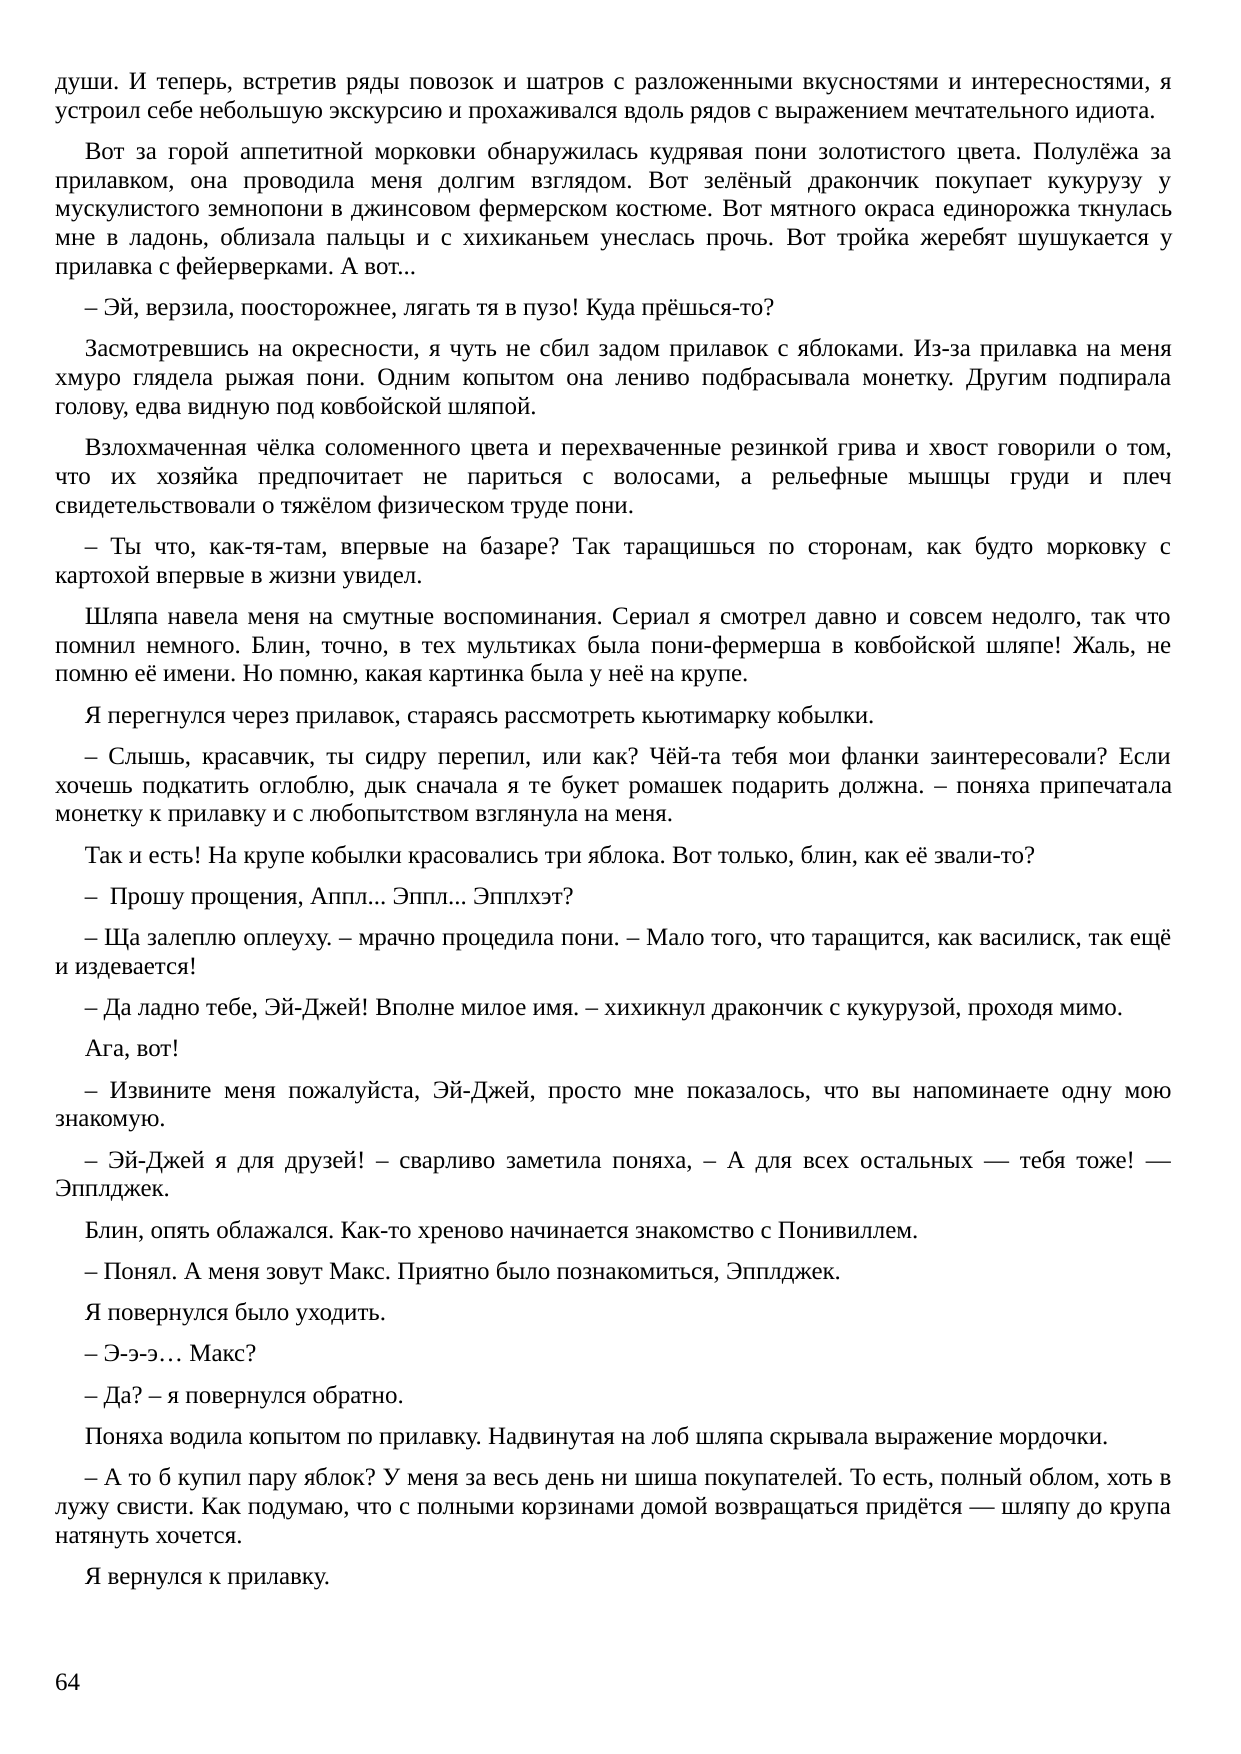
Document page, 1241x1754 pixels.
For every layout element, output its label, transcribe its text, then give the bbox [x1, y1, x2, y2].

text – Ща залеплю оплеуху. – мрачно процедила пони. – Мало того, что таращится, как василиск, так ещё и издевается! [55, 922, 1173, 980]
text – Извините меня пожалуйста, Эй-Джей, просто мне показалось, что вы напоминаете одну мою знакомую. [55, 1075, 1173, 1132]
text Я повернулся было уходить. [55, 1297, 1173, 1326]
text Взлохмаченная чёлка соломенного цвета и перехваченные резинкой грива и хвост говорили о том, что их хозяйка предпочитает не париться с волосами, а рельефные мышцы груди и плеч свидетельствовали о тяжёлом физическом труде пони. [55, 432, 1173, 518]
text – Эй-Джей я для друзей! – сварливо заметила поняха, – А для всех остальных — тебя тоже! — Эпплджек. [55, 1145, 1173, 1202]
text Засмотревшись на окресности, я чуть не сбил задом прилавок с яблоками. Из-за прилавка на меня хмуро глядела рыжая пони. Одним копытом она лениво подбрасывала монетку. Другим подпирала голову, едва видную под ковбойской шляпой. [55, 333, 1173, 420]
text – Понял. А меня зовут Макс. Приятно было познакомиться, Эпплджек. [55, 1256, 1173, 1285]
text – Эй, верзила, поосторожнее, лягать тя в пузо! Куда прёшься-то? [55, 292, 1173, 321]
text – Да? – я повернулся обратно. [55, 1380, 1173, 1408]
text Шляпа навела меня на смутные воспоминания. Сериал я смотрел давно и совсем недолго, так что помнил немного. Блин, точно, в тех мультиках была пони-фермерша в ковбойской шляпе! Жаль, не помню её имени. Но помню, какая картинка была у неё на крупе. [55, 601, 1173, 687]
text Так и есть! На крупе кобылки красовались три яблока. Вот только, блин, как её звали-то? [55, 840, 1173, 868]
text – Э-э-э… Макс? [55, 1338, 1173, 1367]
text – Ты что, как-тя-там, впервые на базаре? Так таращишься по сторонам, как будто морковку с картохой впервые в жизни увидел. [55, 531, 1173, 588]
text Поняха водила копытом по прилавку. Надвинутая на лоб шляпа скрывала выражение мордочки. [55, 1421, 1173, 1450]
text Вот за горой аппетитной морковки обнаружилась кудрявая пони золотистого цвета. Полулёжа за прилавком, она проводила меня долгим взглядом. Вот зелёный дракончик покупает кукурузу у мускулистого земнопони в джинсовом фермерском костюме. Вот мятного окраса единорожка ткнулась мне в ладонь, облизала пальцы и с хихиканьем унеслась прочь. Вот тройка жеребят шушукается у прилавка с фейерверками. А вот... [55, 136, 1173, 280]
text Ага, вот! [55, 1033, 1173, 1062]
text Я перегнулся через прилавок, стараясь рассмотреть кьютимарку кобылки. [55, 700, 1173, 728]
text души. И теперь, встретив ряды повозок и шатров с разложенными вкусностями и интересностями, я устроил себе небольшую экскурсию и прохаживался вдоль рядов с выражением мечтательного идиота. [55, 66, 1173, 123]
text – Слышь, красавчик, ты сидру перепил, или как? Чёй-та тебя мои фланки заинтересовали? Если хочешь подкатить оглоблю, дык сначала я те букет ромашек подарить должна. – поняха припечатала монетку к прилавку и с любопытством взглянула на меня. [55, 741, 1173, 827]
text – Да ладно тебе, Эй-Джей! Вполне милое имя. – хихикнул дракончик с кукурузой, проходя мимо. [55, 992, 1173, 1021]
text – Прошу прощения, Аппл... Эппл... Эпплхэт? [55, 881, 1173, 910]
text Я вернулся к прилавку. [55, 1561, 1173, 1590]
text – А то б купил пару яблок? У меня за весь день ни шиша покупателей. То есть, полный облом, хоть в лужу свисти. Как подумаю, что с полными корзинами домой возвращаться придётся — шляпу до крупа натянуть хочется. [55, 1462, 1173, 1548]
text Блин, опять облажался. Как-то хреново начинается знакомство с Понивиллем. [55, 1215, 1173, 1243]
